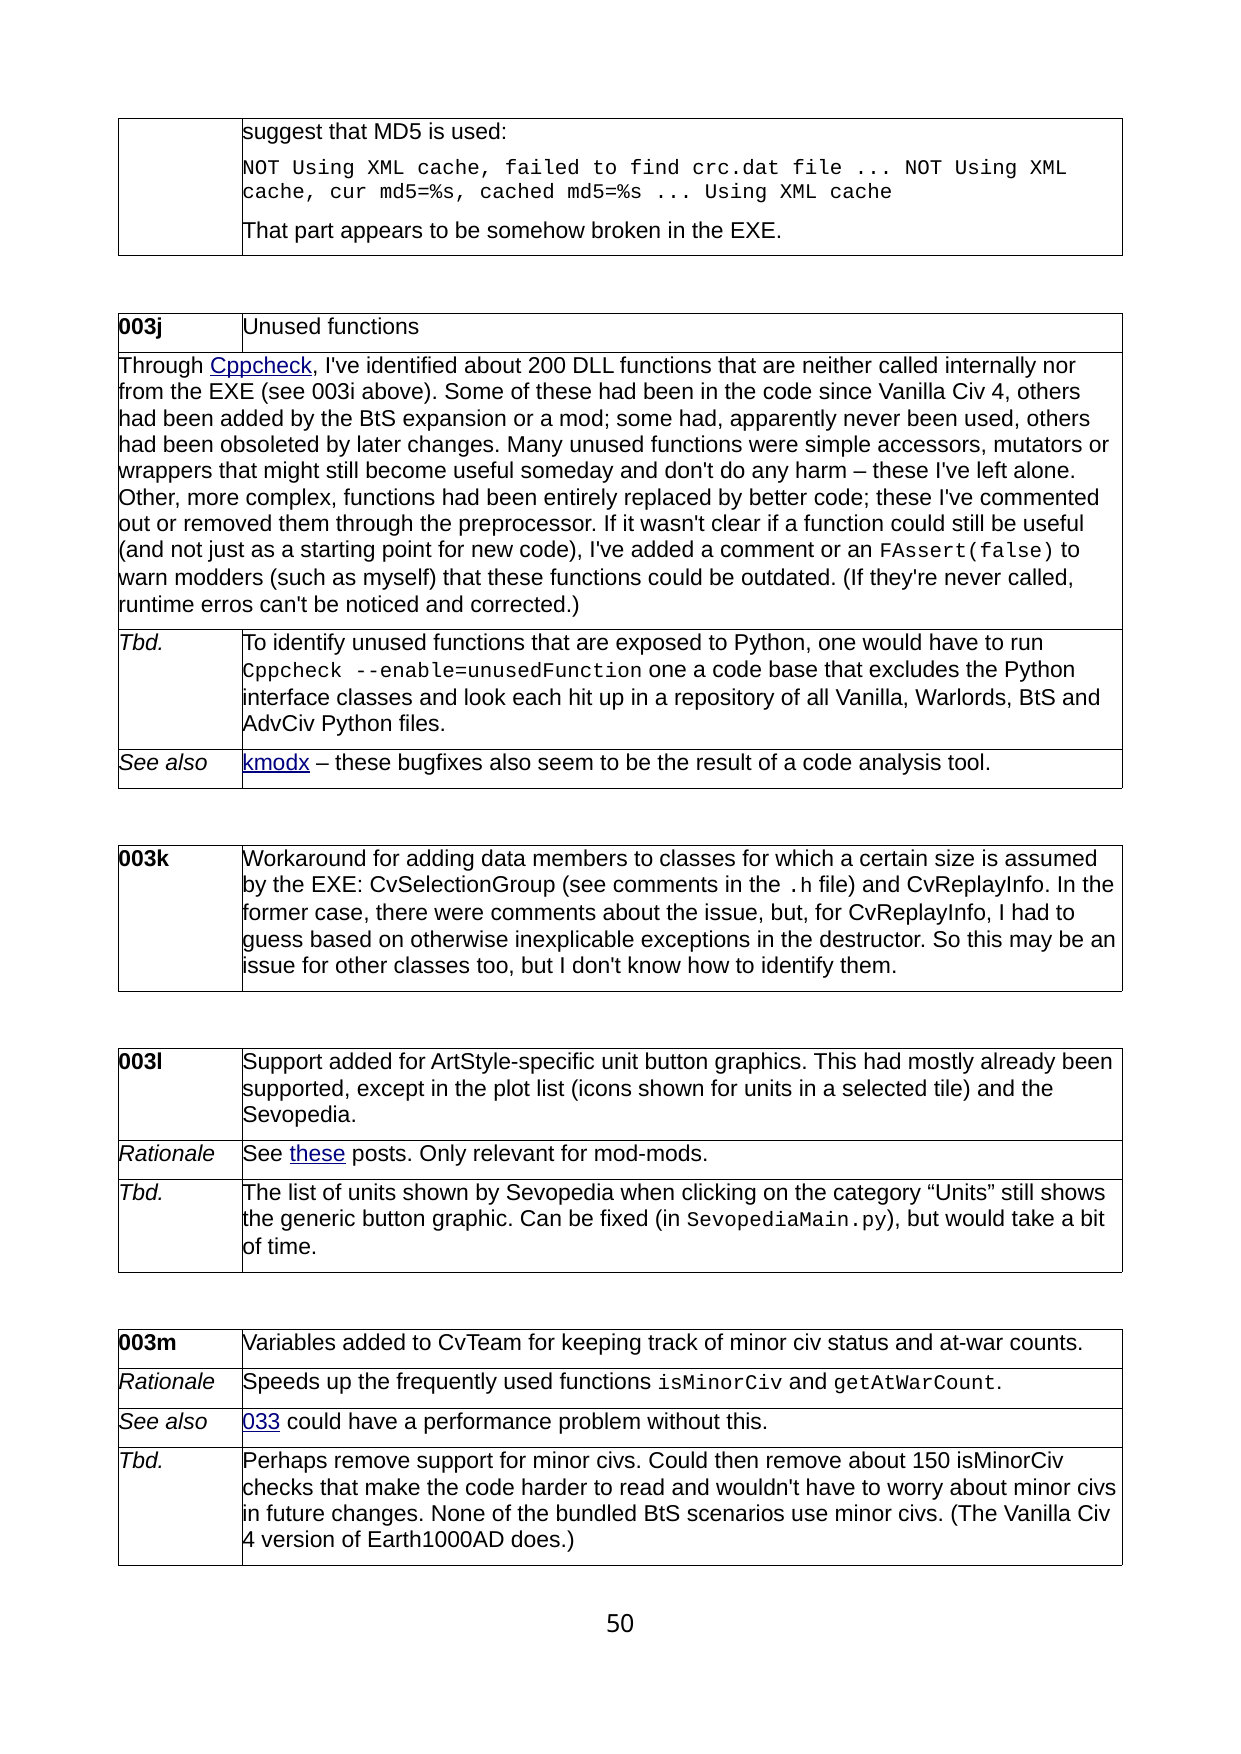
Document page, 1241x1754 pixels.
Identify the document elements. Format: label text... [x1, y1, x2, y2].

table_cell Speeds up the frequently used functions isMinorCiv and getAtWarCount. [243, 1369, 1122, 1408]
table_cell To identify unused functions that are exposed to Python, one would have to run Cppcheck --enable=unusedFunction one a code base that excludes the Python interface classes and look each hit up in a repository of all Vanilla, Warlords, BtS and AdvCiv Python files. [243, 630, 1122, 748]
table_cell Perhaps remove support for minor civs. Could then remove about 150 isMinorCiv checks that make the code harder to read and wouldn't have to worry about minor civs in future changes. None of the bundled BtS scenarios use minor civs. (The Vanilla Civ 4 version of Earth1000AD does.) [243, 1448, 1122, 1565]
table_header 003k [119, 846, 242, 991]
table_header Unused functions [243, 314, 1122, 352]
table_cell [119, 119, 242, 255]
table_header 003m [119, 1330, 242, 1368]
table_cell kmodx – these bugfixes also seem to be the result of a code analysis tool. [243, 750, 1122, 787]
table_cell Tbd. [119, 1448, 242, 1565]
table_cell Rationale [119, 1141, 242, 1179]
table_header Workaround for adding data members to classes for which a certain size is assumed by the EXE: CvSelectionGroup (see comments in the .h file) and CvReplayInfo. In the former case, there were comments about the issue, but, for CvReplayInfo, I had to guess based on otherwise inexplicable exceptions in the destructor. So this may be an issue for other classes too, but I don't know how to identify them. [243, 846, 1122, 991]
table_header Support added for ArtStyle-specific unit button graphics. This had mostly already been supported, except in the plot list (icons shown for units in a selected tile) and the Sevopedia. [243, 1049, 1122, 1140]
table_cell Rationale [119, 1369, 242, 1408]
table_header 003l [119, 1049, 242, 1140]
table_cell Tbd. [119, 630, 242, 748]
table_cell 033 could have a performance problem without this. [243, 1409, 1122, 1447]
table_header 003j [119, 314, 242, 352]
table_cell See also [119, 750, 242, 787]
table_header Variables added to CvTeam for keeping track of minor civ status and at-war counts. [243, 1330, 1122, 1368]
table_cell See these posts. Only relevant for mod-mods. [243, 1141, 1122, 1179]
table_cell suggest that MD5 is used: NOT Using XML cache, failed to find crc.dat file ... NOT Using XML cache, cur md5=%s, cached md5=%s ... Using XML cache That part appears to be somehow broken in the EXE. [243, 119, 1122, 255]
table_cell Tbd. [119, 1180, 242, 1272]
table_cell The list of units shown by Sevopedia when clicking on the category “Units” still shows the generic button graphic. Can be fixed (in SevopediaMain.py), but would take a bit of time. [243, 1180, 1122, 1272]
table_cell See also [119, 1409, 242, 1447]
table_cell Through Cppcheck, I've identified about 200 DLL functions that are neither called internally nor from the EXE (see 003i above). Some of these had been in the code since Vanilla Civ 4, others had been added by the BtS expansion or a mod; some had, apparently never been used, others had been obsoleted by later changes. Many unused functions were simple accessors, mutators or wrappers that might still become useful someday and don't do any harm – these I've left alone. Other, more complex, functions had been entirely replaced by better code; these I've commented out or removed them through the preprocessor. If it wasn't clear if a function could still be useful (and not just as a starting point for new code), I've added a comment or an FAssert(false) to warn modders (such as myself) that these functions could be outdated. (If they're never called, runtime erros can't be noticed and corrected.) [119, 353, 1122, 629]
